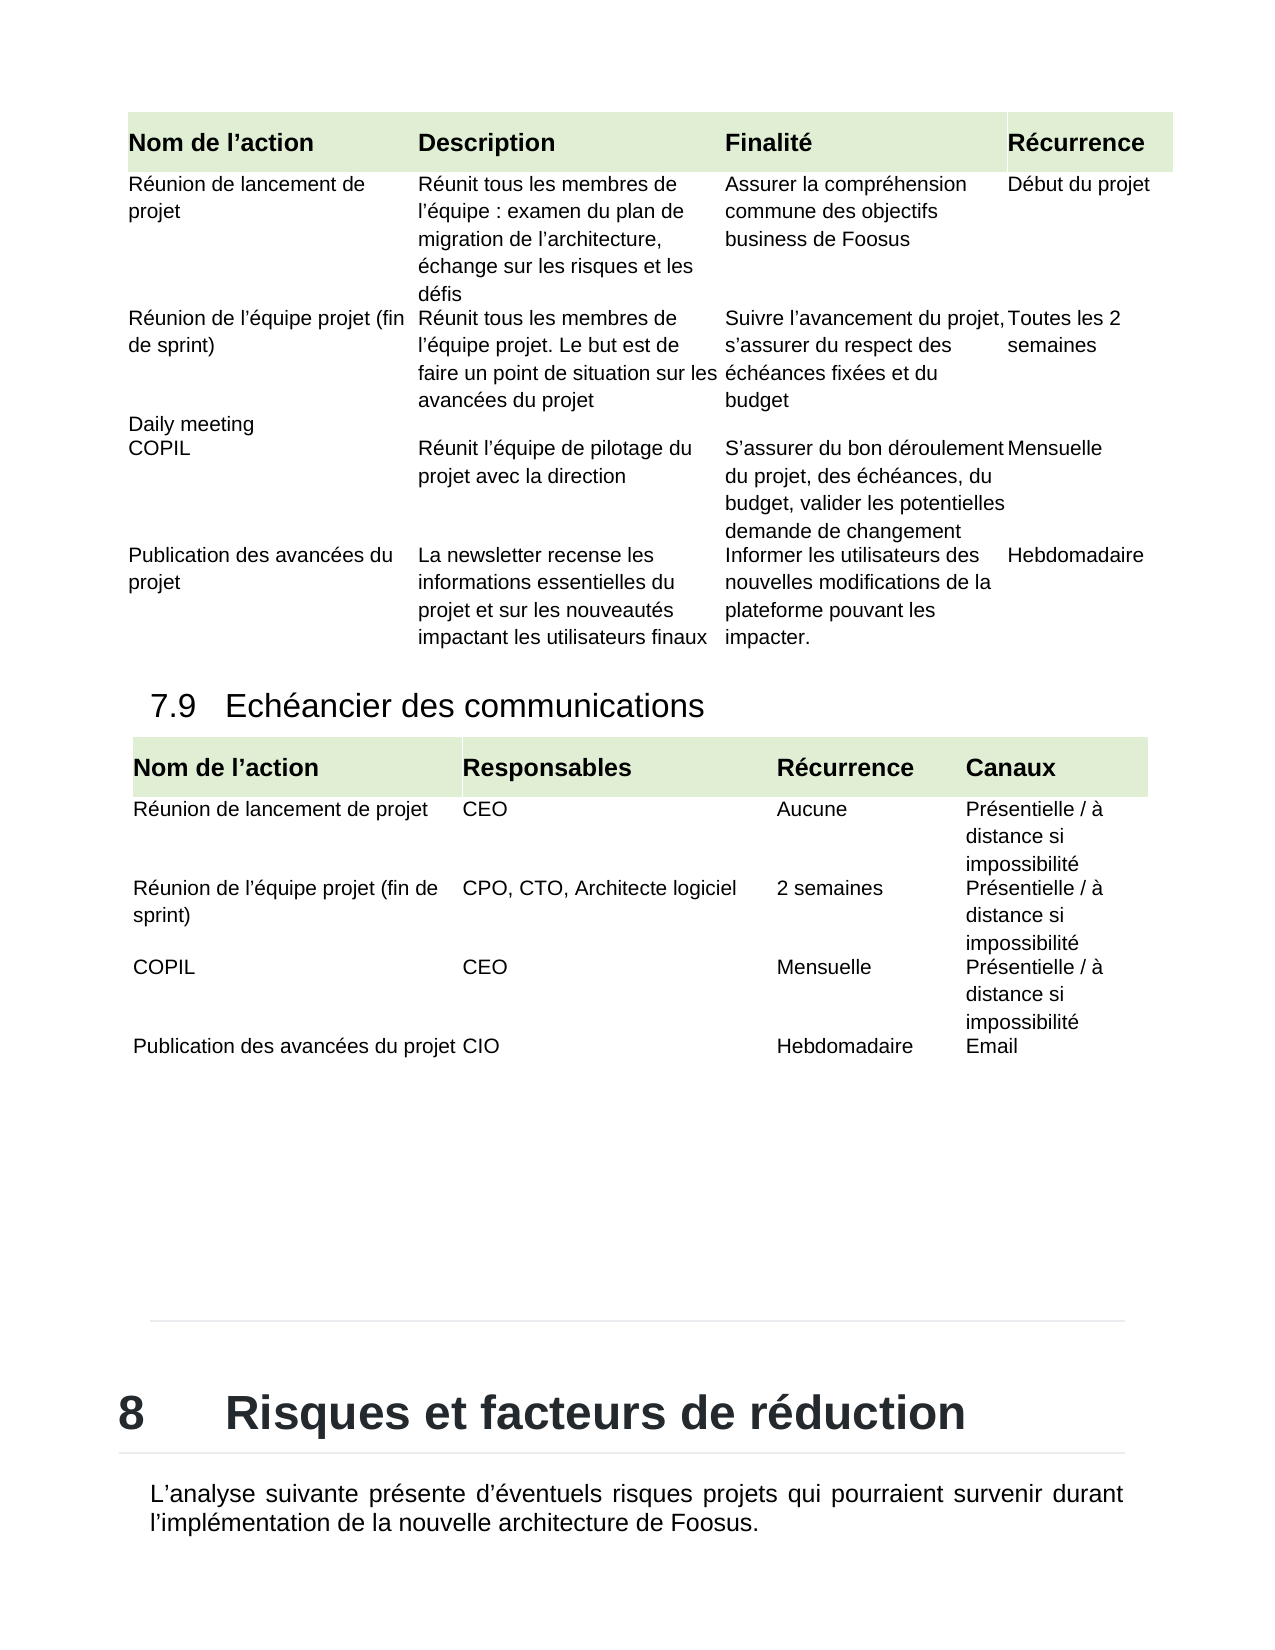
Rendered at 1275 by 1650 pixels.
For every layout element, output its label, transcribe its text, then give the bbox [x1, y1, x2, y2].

table_cell Informer les utilisateurs des nouvelles modifications de la plateforme pouvant les impacter. [725, 543, 1007, 649]
table_cell Début du projet [1008, 172, 1173, 306]
table_cell [725, 412, 1007, 436]
table_cell Mensuelle [777, 955, 966, 1033]
text L’analyse suivante présente d’éventuels risques projets qui pourraient survenir durant l’implémentation de la nouvelle architecture de Foosus. [150, 1479, 1125, 1536]
table_cell Réunit tous les membres de l’équipe projet. Le but est de faire un point de situation sur les avancées du projet [418, 306, 725, 412]
subtitle Risques et facteurs de réduction [119, 1384, 1125, 1452]
table_cell COPIL [128, 436, 418, 542]
table_cell Réunion de l’équipe projet (fin de sprint) [133, 876, 462, 954]
table_cell CPO, CTO, Architecte logiciel [463, 876, 777, 954]
table_cell Assurer la compréhension commune des objectifs business de Foosus [725, 172, 1007, 306]
table_header Canaux [966, 737, 1148, 797]
table_cell COPIL [133, 955, 462, 1033]
table_cell Réunion de lancement de projet [128, 172, 418, 306]
table_header Responsables [463, 737, 777, 797]
table_cell Réunion de lancement de projet [133, 797, 462, 876]
table_cell [418, 412, 725, 436]
table_cell Présentielle / à distance si impossibilité [966, 955, 1148, 1033]
table_cell Publication des avancées du projet [133, 1034, 462, 1068]
table_cell Suivre l’avancement du projet, s’assurer du respect des échéances fixées et du budget [725, 306, 1007, 412]
table_header Nom de l’action [133, 737, 462, 797]
table_cell Toutes les 2 semaines [1008, 306, 1173, 412]
table_cell Réunit tous les membres de l’équipe : examen du plan de migration de l’architecture, échange sur les risques et les défis [418, 172, 725, 306]
table_cell CEO [463, 797, 777, 876]
table_cell Hebdomadaire [1008, 543, 1173, 649]
table_cell Présentielle / à distance si impossibilité [966, 876, 1148, 954]
table_cell Réunit l’équipe de pilotage du projet avec la direction [418, 436, 725, 542]
table_cell CEO [463, 955, 777, 1033]
table_cell Hebdomadaire [777, 1034, 966, 1068]
table_cell [1008, 412, 1173, 436]
table_cell Mensuelle [1008, 436, 1173, 542]
table_header Récurrence [1008, 112, 1173, 172]
table_cell Daily meeting [128, 412, 418, 436]
table_header Finalité [725, 112, 1007, 172]
table_cell Email [966, 1034, 1148, 1068]
table_cell Présentielle / à distance si impossibilité [966, 797, 1148, 876]
table_cell 2 semaines [777, 876, 966, 954]
table_cell Publication des avancées du projet [128, 543, 418, 649]
table_header Description [418, 112, 725, 172]
subtitle Echéancier des communications [150, 686, 1125, 725]
table_cell Réunion de l’équipe projet (fin de sprint) [128, 306, 418, 412]
table_cell S’assurer du bon déroulement du projet, des échéances, du budget, valider les potentielles demande de changement [725, 436, 1007, 542]
table_cell La newsletter recense les informations essentielles du projet et sur les nouveautés impactant les utilisateurs finaux [418, 543, 725, 649]
table_cell CIO [463, 1034, 777, 1068]
table_header Nom de l’action [128, 112, 418, 172]
table_header Récurrence [777, 737, 966, 797]
table_cell Aucune [777, 797, 966, 876]
